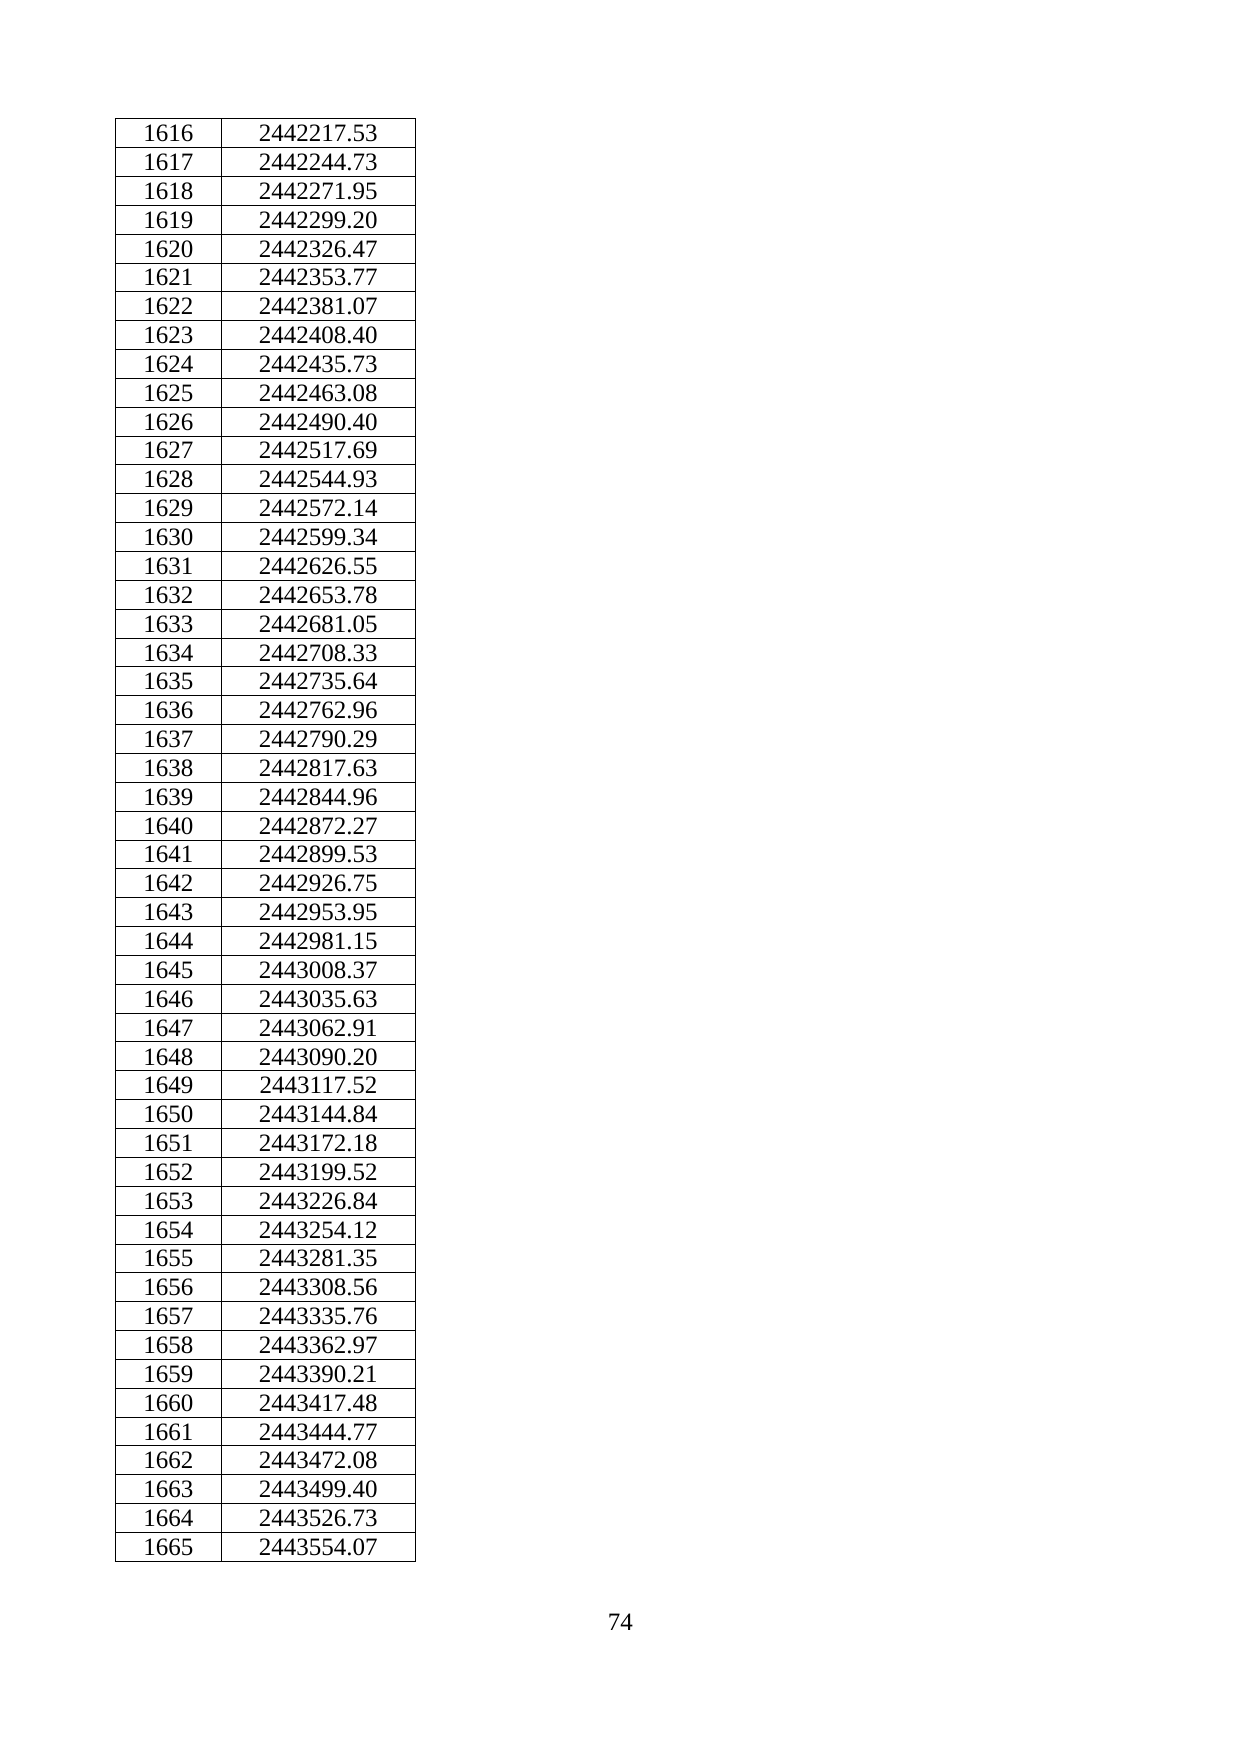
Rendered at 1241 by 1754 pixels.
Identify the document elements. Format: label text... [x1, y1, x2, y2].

table_cell 2442790.29 [222, 725, 415, 753]
table_cell 2443117.52 [222, 1071, 415, 1099]
table_cell 1647 [116, 1014, 221, 1041]
table_cell 1630 [116, 523, 221, 551]
table_cell 1645 [116, 956, 221, 984]
table_cell 1663 [116, 1475, 221, 1503]
table_cell 1643 [116, 898, 221, 926]
table_cell 1642 [116, 869, 221, 897]
table_cell 2442299.20 [222, 206, 415, 233]
table_cell 2442681.05 [222, 610, 415, 637]
table_cell 2442381.07 [222, 292, 415, 320]
table_cell 2442572.14 [222, 494, 415, 522]
table_cell 1637 [116, 725, 221, 753]
table_cell 2443417.48 [222, 1389, 415, 1417]
table_cell 1621 [116, 264, 221, 291]
table_cell 1627 [116, 437, 221, 464]
table_cell 1653 [116, 1187, 221, 1214]
table_cell 2443199.52 [222, 1158, 415, 1186]
table_cell 2442953.95 [222, 898, 415, 926]
table_cell 2442326.47 [222, 235, 415, 262]
table_cell 1616 [116, 119, 221, 147]
table_cell 2443144.84 [222, 1100, 415, 1128]
table_cell 1635 [116, 667, 221, 695]
table_cell 1638 [116, 754, 221, 782]
table_cell 1661 [116, 1418, 221, 1445]
table_cell 2443444.77 [222, 1418, 415, 1445]
table_cell 2442817.63 [222, 754, 415, 782]
table_cell 2442899.53 [222, 841, 415, 868]
table_cell 2442735.64 [222, 667, 415, 695]
table_cell 1628 [116, 465, 221, 493]
table_cell 1623 [116, 321, 221, 349]
table_cell 2442544.93 [222, 465, 415, 493]
table_cell 2442844.96 [222, 783, 415, 811]
table_cell 1629 [116, 494, 221, 522]
table_cell 2442981.15 [222, 927, 415, 955]
table_cell 2442517.69 [222, 437, 415, 464]
table_cell 2443062.91 [222, 1014, 415, 1041]
table_cell 2443008.37 [222, 956, 415, 984]
table_cell 1625 [116, 379, 221, 407]
table_cell 2442463.08 [222, 379, 415, 407]
table_cell 2443308.56 [222, 1273, 415, 1301]
table_cell 1644 [116, 927, 221, 955]
table_cell 2442708.33 [222, 639, 415, 666]
table_cell 1655 [116, 1245, 221, 1272]
table_cell 2443281.35 [222, 1245, 415, 1272]
table_cell 1631 [116, 552, 221, 580]
table_cell 1632 [116, 581, 221, 609]
table_cell 1620 [116, 235, 221, 262]
table_cell 2442244.73 [222, 148, 415, 176]
table_cell 2442653.78 [222, 581, 415, 609]
table_cell 2442408.40 [222, 321, 415, 349]
table_cell 2442762.96 [222, 696, 415, 724]
table_cell 1624 [116, 350, 221, 378]
table_cell 2443554.07 [222, 1533, 415, 1561]
table_cell 1651 [116, 1129, 221, 1157]
table_cell 1648 [116, 1042, 221, 1070]
table_cell 1657 [116, 1302, 221, 1330]
table_cell 1619 [116, 206, 221, 233]
table_cell 2442353.77 [222, 264, 415, 291]
table_cell 1617 [116, 148, 221, 176]
table_cell 1641 [116, 841, 221, 868]
table_cell 2443335.76 [222, 1302, 415, 1330]
table_cell 1659 [116, 1360, 221, 1388]
table_cell 2442599.34 [222, 523, 415, 551]
table_cell 2443035.63 [222, 985, 415, 1013]
table_cell 1664 [116, 1504, 221, 1532]
table_cell 1626 [116, 408, 221, 436]
table_cell 1633 [116, 610, 221, 637]
table_cell 1652 [116, 1158, 221, 1186]
table_cell 1618 [116, 177, 221, 205]
table_cell 1650 [116, 1100, 221, 1128]
table_cell 1649 [116, 1071, 221, 1099]
table_cell 2443499.40 [222, 1475, 415, 1503]
table_cell 1660 [116, 1389, 221, 1417]
table_cell 1639 [116, 783, 221, 811]
table_cell 2442626.55 [222, 552, 415, 580]
table_cell 2443362.97 [222, 1331, 415, 1359]
table_cell 2442490.40 [222, 408, 415, 436]
table_cell 2442926.75 [222, 869, 415, 897]
table_cell 2443090.20 [222, 1042, 415, 1070]
table_cell 1646 [116, 985, 221, 1013]
table_cell 2442271.95 [222, 177, 415, 205]
table_cell 1634 [116, 639, 221, 666]
table_cell 1636 [116, 696, 221, 724]
table_cell 2443526.73 [222, 1504, 415, 1532]
table_cell 1622 [116, 292, 221, 320]
table_cell 1662 [116, 1446, 221, 1474]
table_cell 2442217.53 [222, 119, 415, 147]
table_cell 1654 [116, 1216, 221, 1243]
table_cell 2443472.08 [222, 1446, 415, 1474]
table_cell 2443226.84 [222, 1187, 415, 1214]
table_cell 2442872.27 [222, 812, 415, 839]
table_cell 1658 [116, 1331, 221, 1359]
table_cell 1656 [116, 1273, 221, 1301]
table_cell 1640 [116, 812, 221, 839]
table_cell 2443390.21 [222, 1360, 415, 1388]
table_cell 2443254.12 [222, 1216, 415, 1243]
table_cell 2443172.18 [222, 1129, 415, 1157]
table_cell 2442435.73 [222, 350, 415, 378]
table_cell 1665 [116, 1533, 221, 1561]
